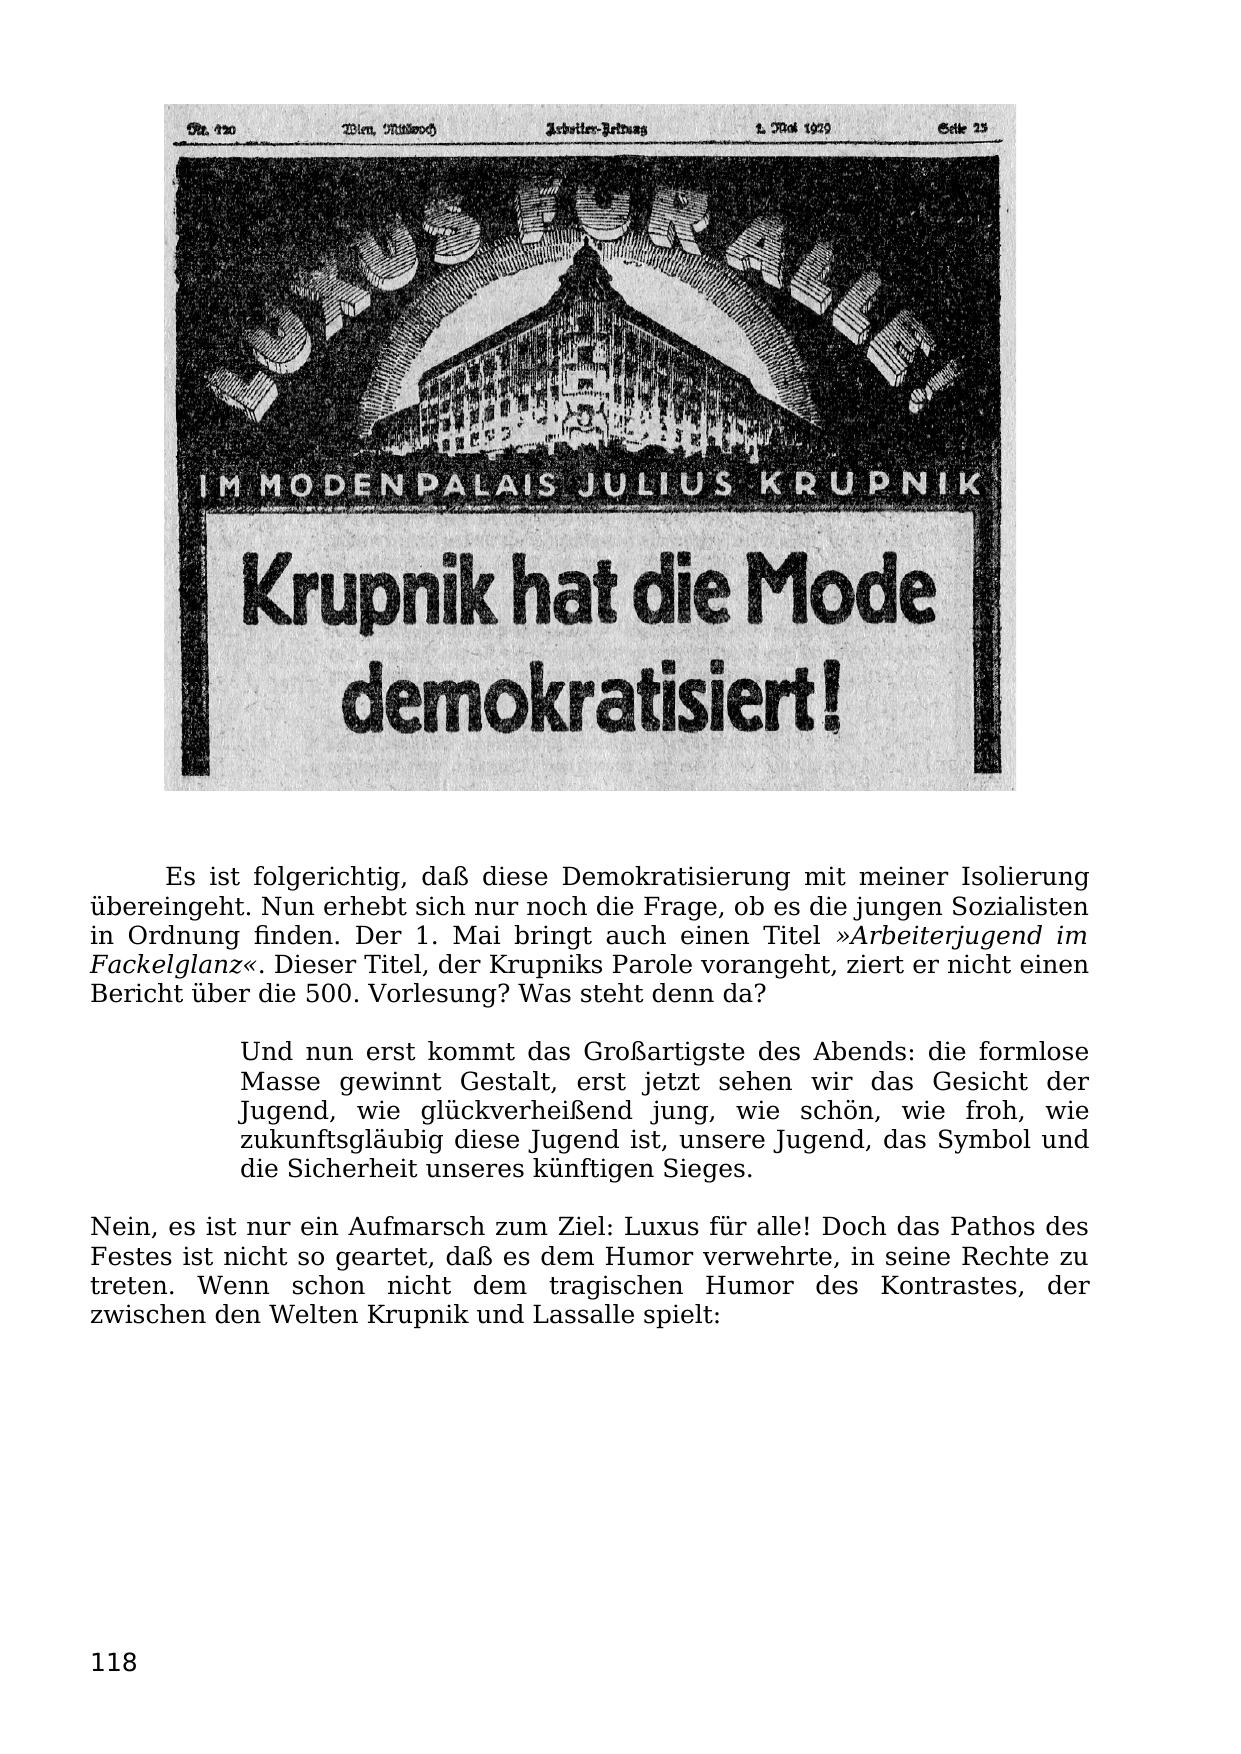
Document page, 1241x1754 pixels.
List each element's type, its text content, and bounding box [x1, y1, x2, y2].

text Und nun erst kommt das Großartigste des Abends: die formlose Masse gewinnt Gestalt, erst jetzt sehen wir das Gesicht der Jugend, wie glückverheißend jung, wie schön, wie froh, wie zukunftsgläubig diese Jugend ist, unsere Jugend, das Symbol und die Sicherheit unseres künftigen Sieges. [240, 1037, 1091, 1183]
picture [164, 104, 1017, 791]
text Es ist folgerichtig, daß diese Demokratisierung mit meiner Isolierung übereingeht. Nun erhebt sich nur noch die Frage, ob es die jungen Sozialisten in Ordnung finden. Der 1. Mai bringt auch einen Titel »Arbeiterjugend im Fackelglanz«. Dieser Titel, der Krupniks Parole vorangeht, ziert er nicht einen Bericht über die 500. Vorlesung? Was steht denn da? [90, 862, 1091, 1008]
text Nein, es ist nur ein Aufmarsch zum Ziel: Luxus für alle! Doch das Pathos des Festes ist nicht so geartet, daß es dem Humor verwehrte, in seine Rechte zu treten. Wenn schon nicht dem tragischen Humor des Kontrastes, der zwischen den Welten Krupnik und Lassalle spielt: [90, 1212, 1091, 1329]
